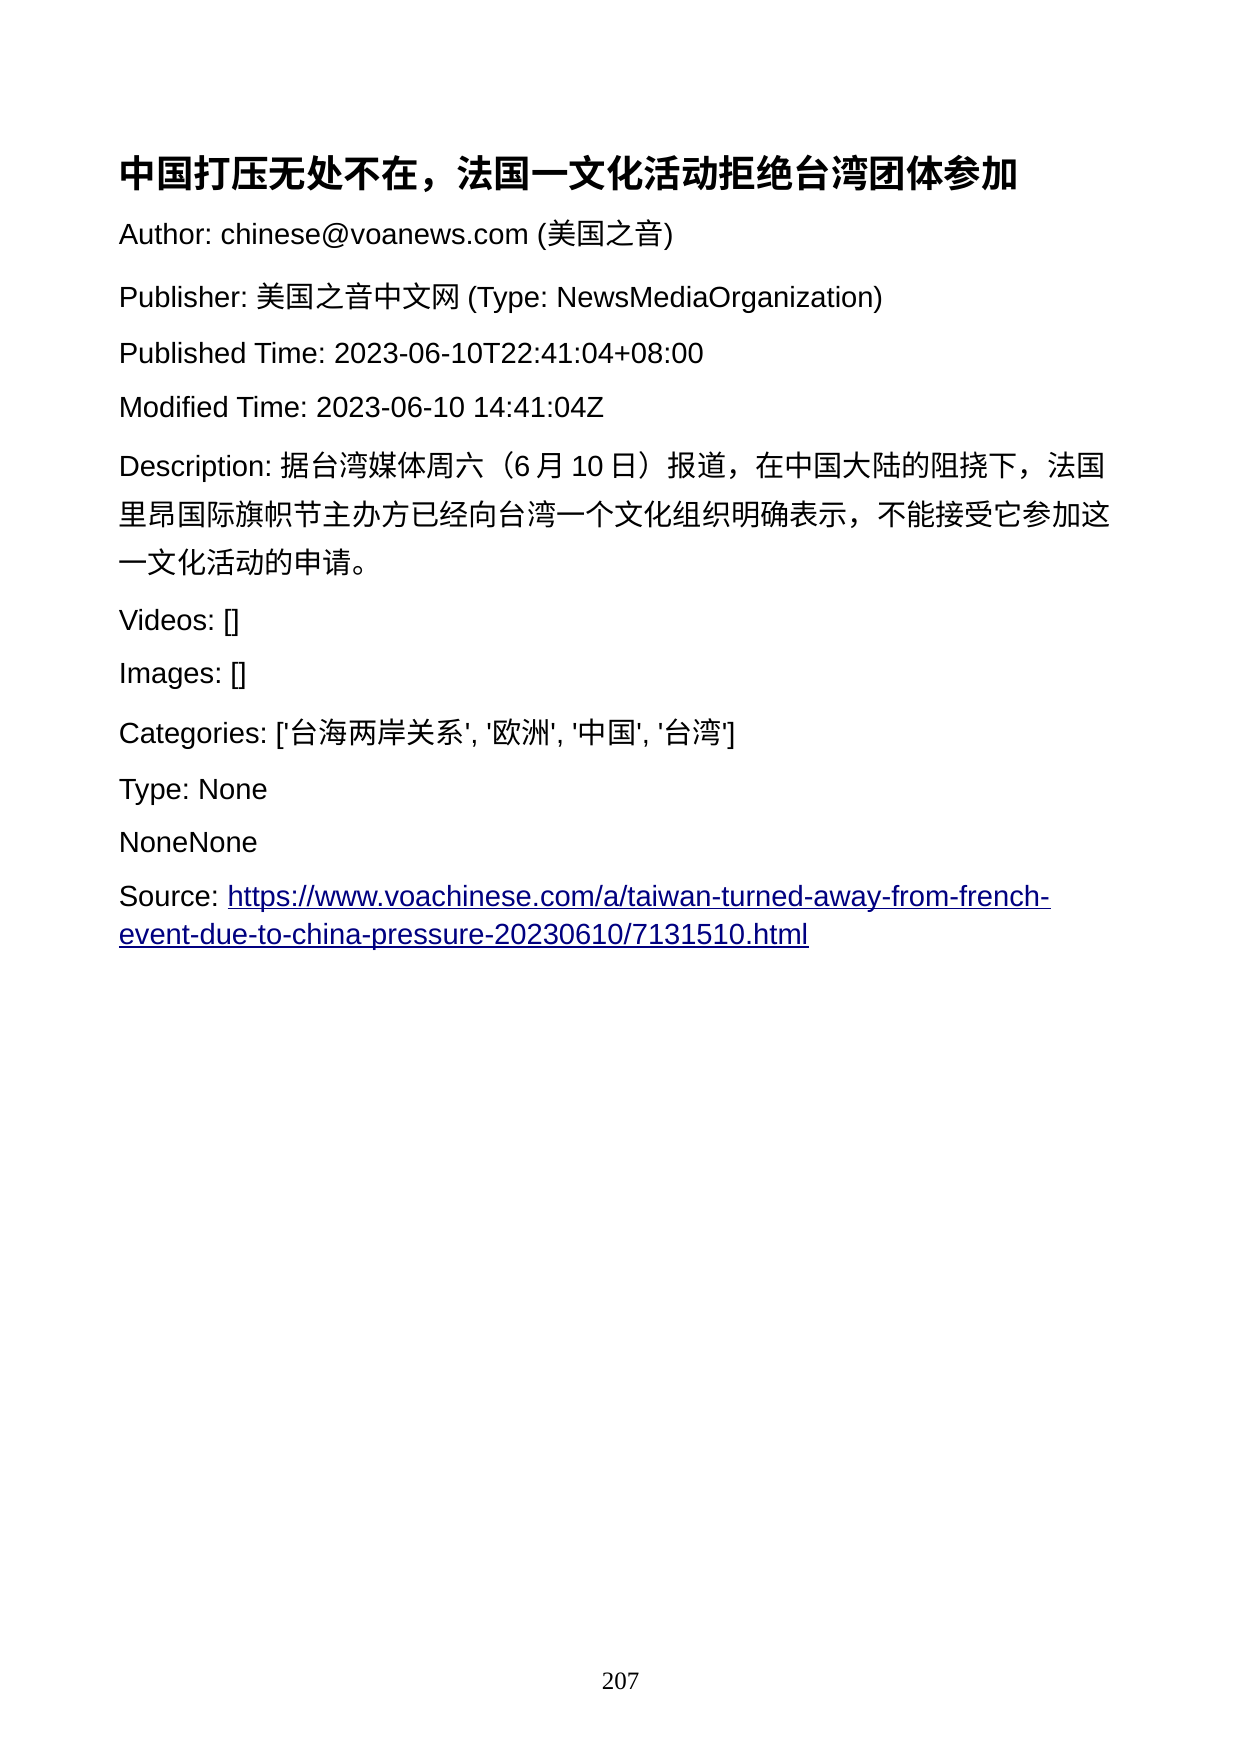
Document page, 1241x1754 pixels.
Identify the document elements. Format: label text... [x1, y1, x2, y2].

text Source: https://www.voachinese.com/a/taiwan-turned-away-from-french-event-due-to-china-pressure-20230610/7131510.html [118, 879, 1122, 951]
text Modified Time: 2023-06-10 14:41:04Z [118, 390, 1122, 423]
text Type: None [118, 772, 1122, 806]
text Images: [] [118, 656, 1122, 690]
text Description: 据台湾媒体周六（6月10日）报道，在中国大陆的阻挠下，法国里昂国际旗帜节主办方已经向台湾一个文化组织明确表示，不能接受它参加这一文化活动的申请。 [118, 443, 1122, 582]
text NoneNone [118, 826, 1122, 859]
text Published Time: 2023-06-10T22:41:04+08:00 [118, 337, 1122, 370]
subtitle 中国打压无处不在，法国一文化活动拒绝台湾团体参加 [118, 143, 1122, 198]
text Videos: [] [118, 603, 1122, 637]
text Publisher: 美国之音中文网 (Type: NewsMediaOrganization) [118, 273, 1122, 316]
text Categories: ['台海两岸关系', '欧洲', '中国', '台湾'] [118, 709, 1122, 752]
text Author: chinese@voanews.com (美国之音) [118, 210, 1122, 253]
